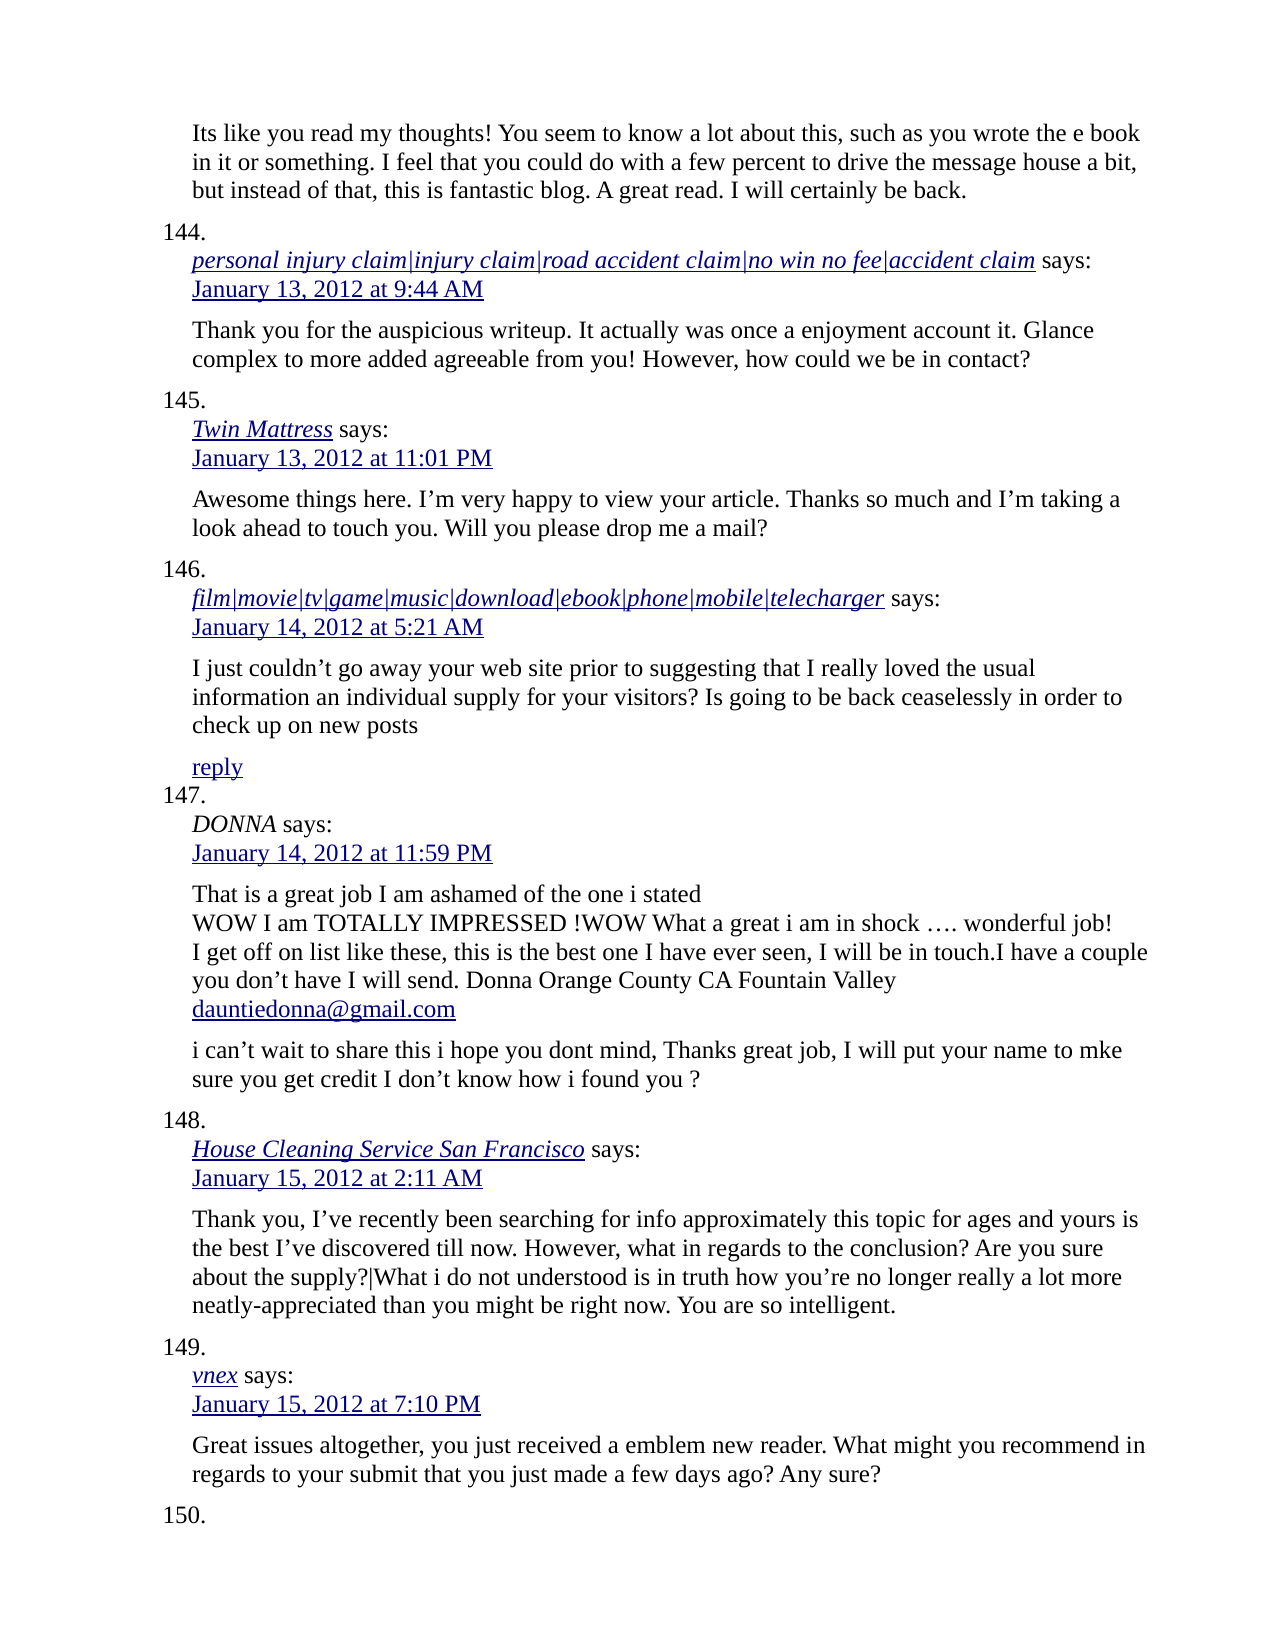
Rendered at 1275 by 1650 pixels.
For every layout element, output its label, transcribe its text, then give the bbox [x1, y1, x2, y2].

list January 13, 2012 at 9:44 AM [162, 274, 1157, 303]
list Thank you, I’ve recently been searching for info approximately this topic for ages and yours is the best I’ve discovered till now. However, what in regards to the conclusion? Are you sure about the supply?|What i do not understood is in truth how you’re no longer really a lot more neatly-appreciated than you might be right now. You are so intelligent. [162, 1204, 1157, 1319]
list Thank you for the auspicious writeup. It actually was once a enjoyment account it. Glance complex to more added agreeable from you! However, how could we be in contact? [162, 316, 1157, 373]
list film|movie|tv|game|music|download|ebook|phone|mobile|telecharger says: [162, 583, 1157, 612]
list I just couldn’t go away your web site prior to suggesting that I really loved the usual information an individual supply for your visitors? Is going to be back ceaselessly in order to check up on new posts [162, 653, 1157, 739]
list personal injury claim|injury claim|road accident claim|no win no fee|accident claim says: [162, 246, 1157, 274]
list January 15, 2012 at 7:10 PM [162, 1389, 1157, 1418]
list reply [162, 752, 1157, 781]
list January 14, 2012 at 11:59 PM [162, 838, 1157, 867]
list That is a great job I am ashamed of the one i stated WOW I am TOTALLY IMPRESSED !WOW What a great i am in shock …. wonderful job! I get off on list like these, this is the best one I have ever seen, I will be in touch.I have a couple you don’t have I will send. Donna Orange County CA Fountain Valley dauntiedonna@gmail.com [162, 879, 1157, 1023]
list January 14, 2012 at 5:21 AM [162, 612, 1157, 641]
list Awesome things here. I’m very happy to view your article. Thanks so much and I’m taking a look ahead to touch you. Will you please drop me a mail? [162, 484, 1157, 542]
list vnex says: [162, 1361, 1157, 1389]
list DONNA says: [162, 809, 1157, 838]
list Twin Mattress says: [162, 414, 1157, 443]
list Its like you read my thoughts! You seem to know a lot about this, such as you wrote the e book in it or something. I feel that you could do with a few percent to drive the message house a bit, but instead of that, this is fantastic blog. A great read. I will certainly be back. [162, 118, 1157, 204]
list January 13, 2012 at 11:01 PM [162, 443, 1157, 472]
list January 15, 2012 at 2:11 AM [162, 1163, 1157, 1192]
list i can’t wait to share this i hope you dont mind, Thanks great job, I will put your name to mke sure you get credit I don’t know how i found you ? [162, 1036, 1157, 1093]
list Great issues altogether, you just received a emblem new reader. What might you recommend in regards to your submit that you just made a few days ago? Any sure? [162, 1431, 1157, 1488]
list House Cleaning Service San Francisco says: [162, 1134, 1157, 1163]
